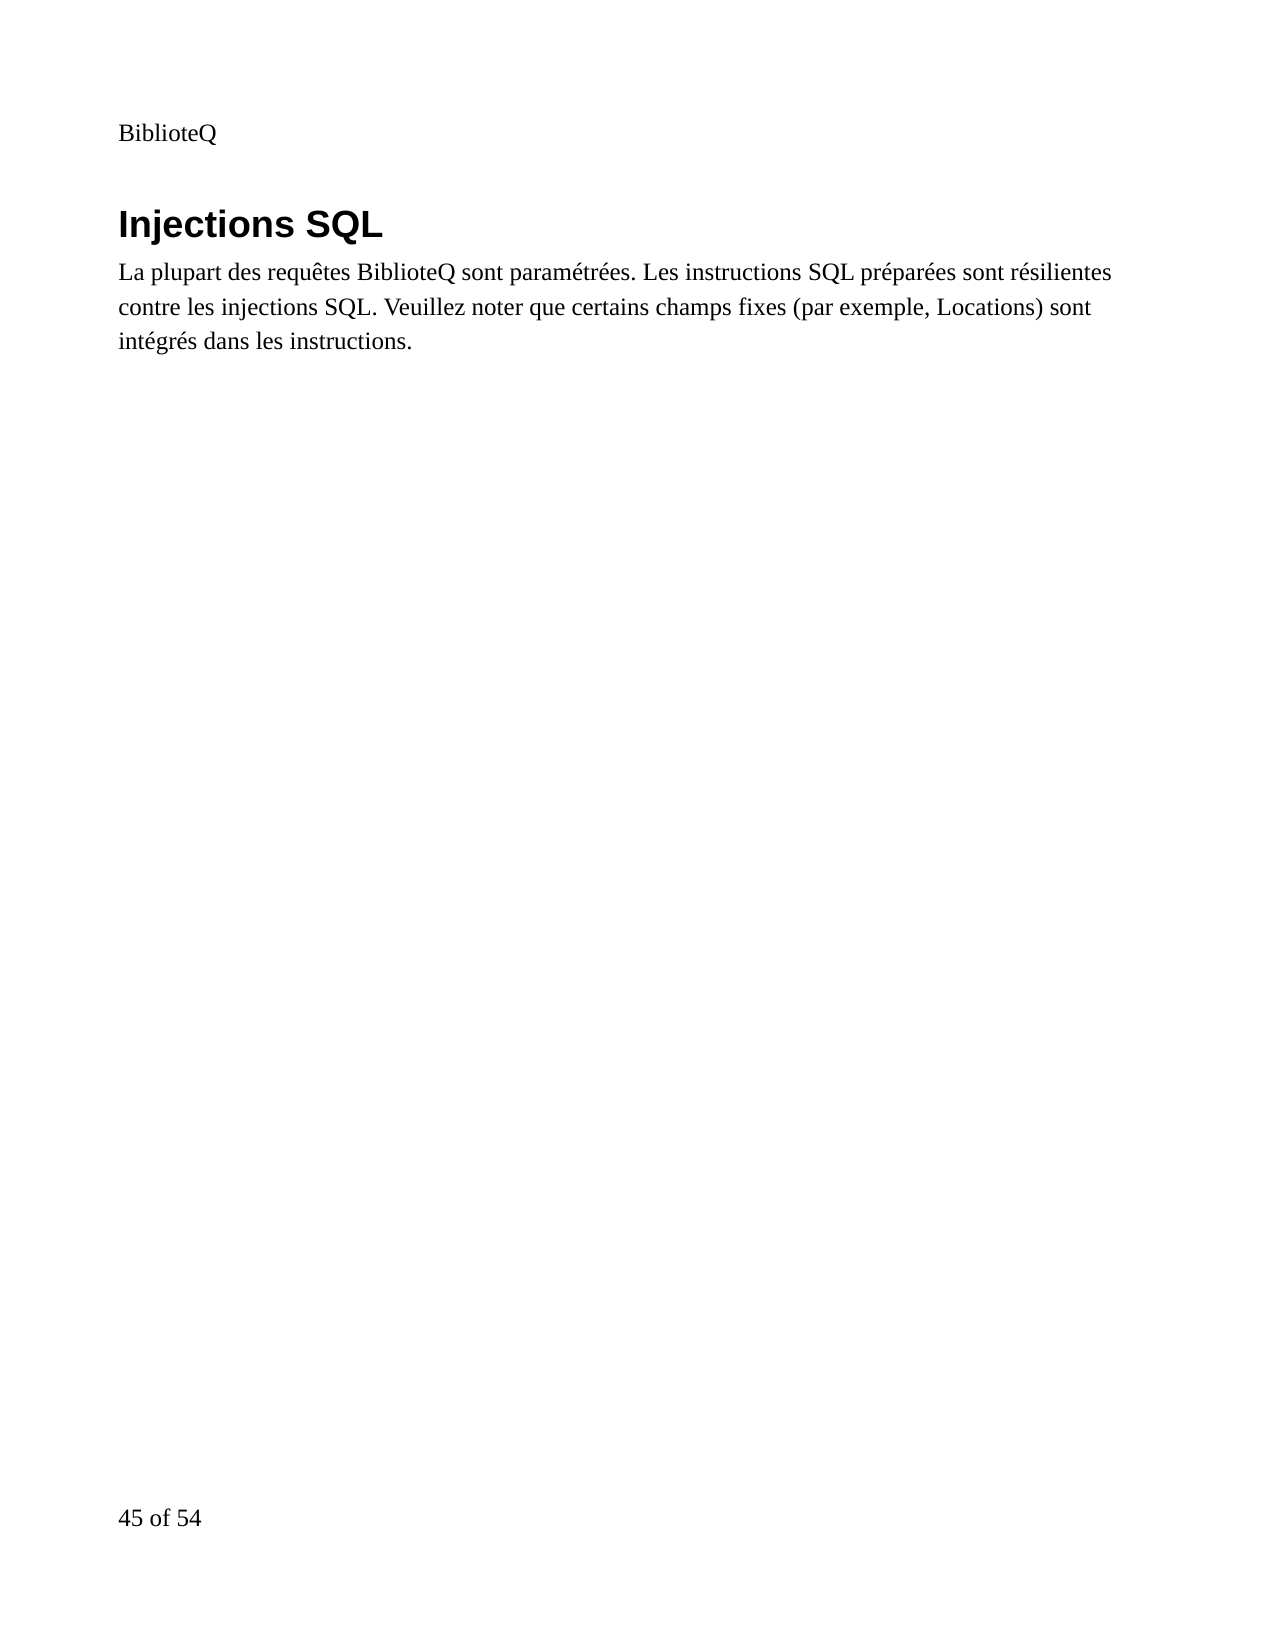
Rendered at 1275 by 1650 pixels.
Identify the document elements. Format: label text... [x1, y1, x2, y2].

subtitle Injections SQL [118, 201, 1157, 245]
text La plupart des requêtes BiblioteQ sont paramétrées. Les instructions SQL préparées sont résilientes contre les injections SQL. Veuillez noter que certains champs fixes (par exemple, Locations) sont intégrés dans les instructions. [118, 257, 1157, 355]
